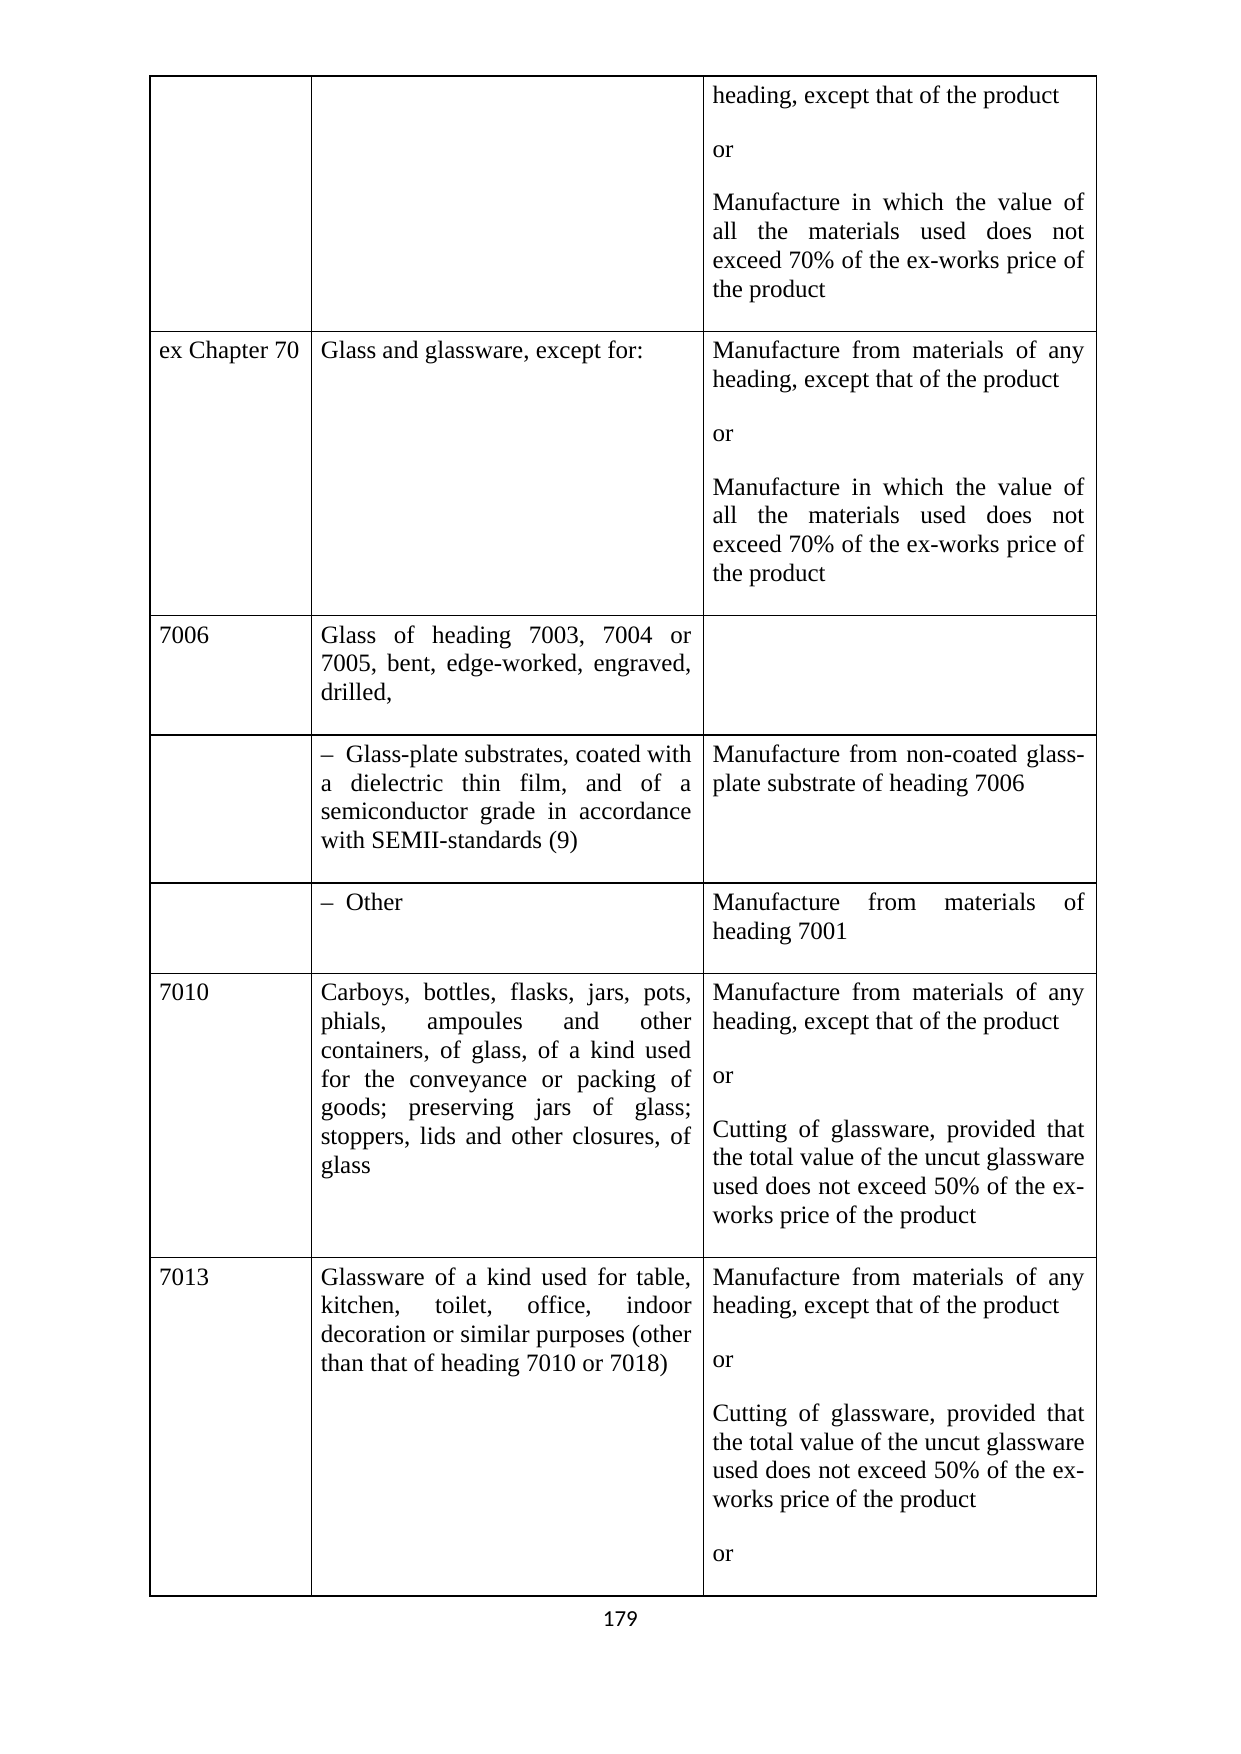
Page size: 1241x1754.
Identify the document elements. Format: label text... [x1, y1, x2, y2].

table_cell [151, 736, 311, 882]
table_cell 7010 [151, 974, 311, 1257]
table_cell Manufacture from materials of heading 7001 [704, 884, 1096, 973]
table_cell – Glass-plate substrates, coated with a dielectric thin film, and of a semiconductor grade in accordance with SEMII-standards (9) [312, 736, 703, 882]
table_cell Carboys, bottles, flasks, jars, pots, phials, ampoules and other containers, of glass, of a kind used for the conveyance or packing of goods; preserving jars of glass; stoppers, lids and other closures, of glass [312, 974, 703, 1257]
table_cell ex Chapter 70 [151, 332, 311, 615]
table_cell [151, 884, 311, 973]
table_cell [704, 616, 1096, 734]
table_cell heading, except that of the product or Manufacture in which the value of all the materials used does not exceed 70% of the ex-works price of the product [704, 77, 1096, 331]
table_cell Glassware of a kind used for table, kitchen, toilet, office, indoor decoration or similar purposes (other than that of heading 7010 or 7018) [312, 1258, 703, 1595]
table_cell Manufacture from materials of any heading, except that of the product or Cutting of glassware, provided that the total value of the uncut glassware used does not exceed 50% of the ex-works price of the product [704, 974, 1096, 1257]
table_cell 7013 [151, 1258, 311, 1595]
table_cell Glass of heading 7003, 7004 or 7005, bent, edge-worked, engraved, drilled, [312, 616, 703, 734]
table_cell Manufacture from materials of any heading, except that of the product or Cutting of glassware, provided that the total value of the uncut glassware used does not exceed 50% of the ex-works price of the product or [704, 1258, 1096, 1595]
table_cell Manufacture from materials of any heading, except that of the product or Manufacture in which the value of all the materials used does not exceed 70% of the ex-works price of the product [704, 332, 1096, 615]
table_cell – Other [312, 884, 703, 973]
table_cell Manufacture from non-coated glass-plate substrate of heading 7006 [704, 736, 1096, 882]
table_cell [312, 77, 703, 331]
table_cell Glass and glassware, except for: [312, 332, 703, 615]
table_cell [151, 77, 311, 331]
table_cell 7006 [151, 616, 311, 734]
